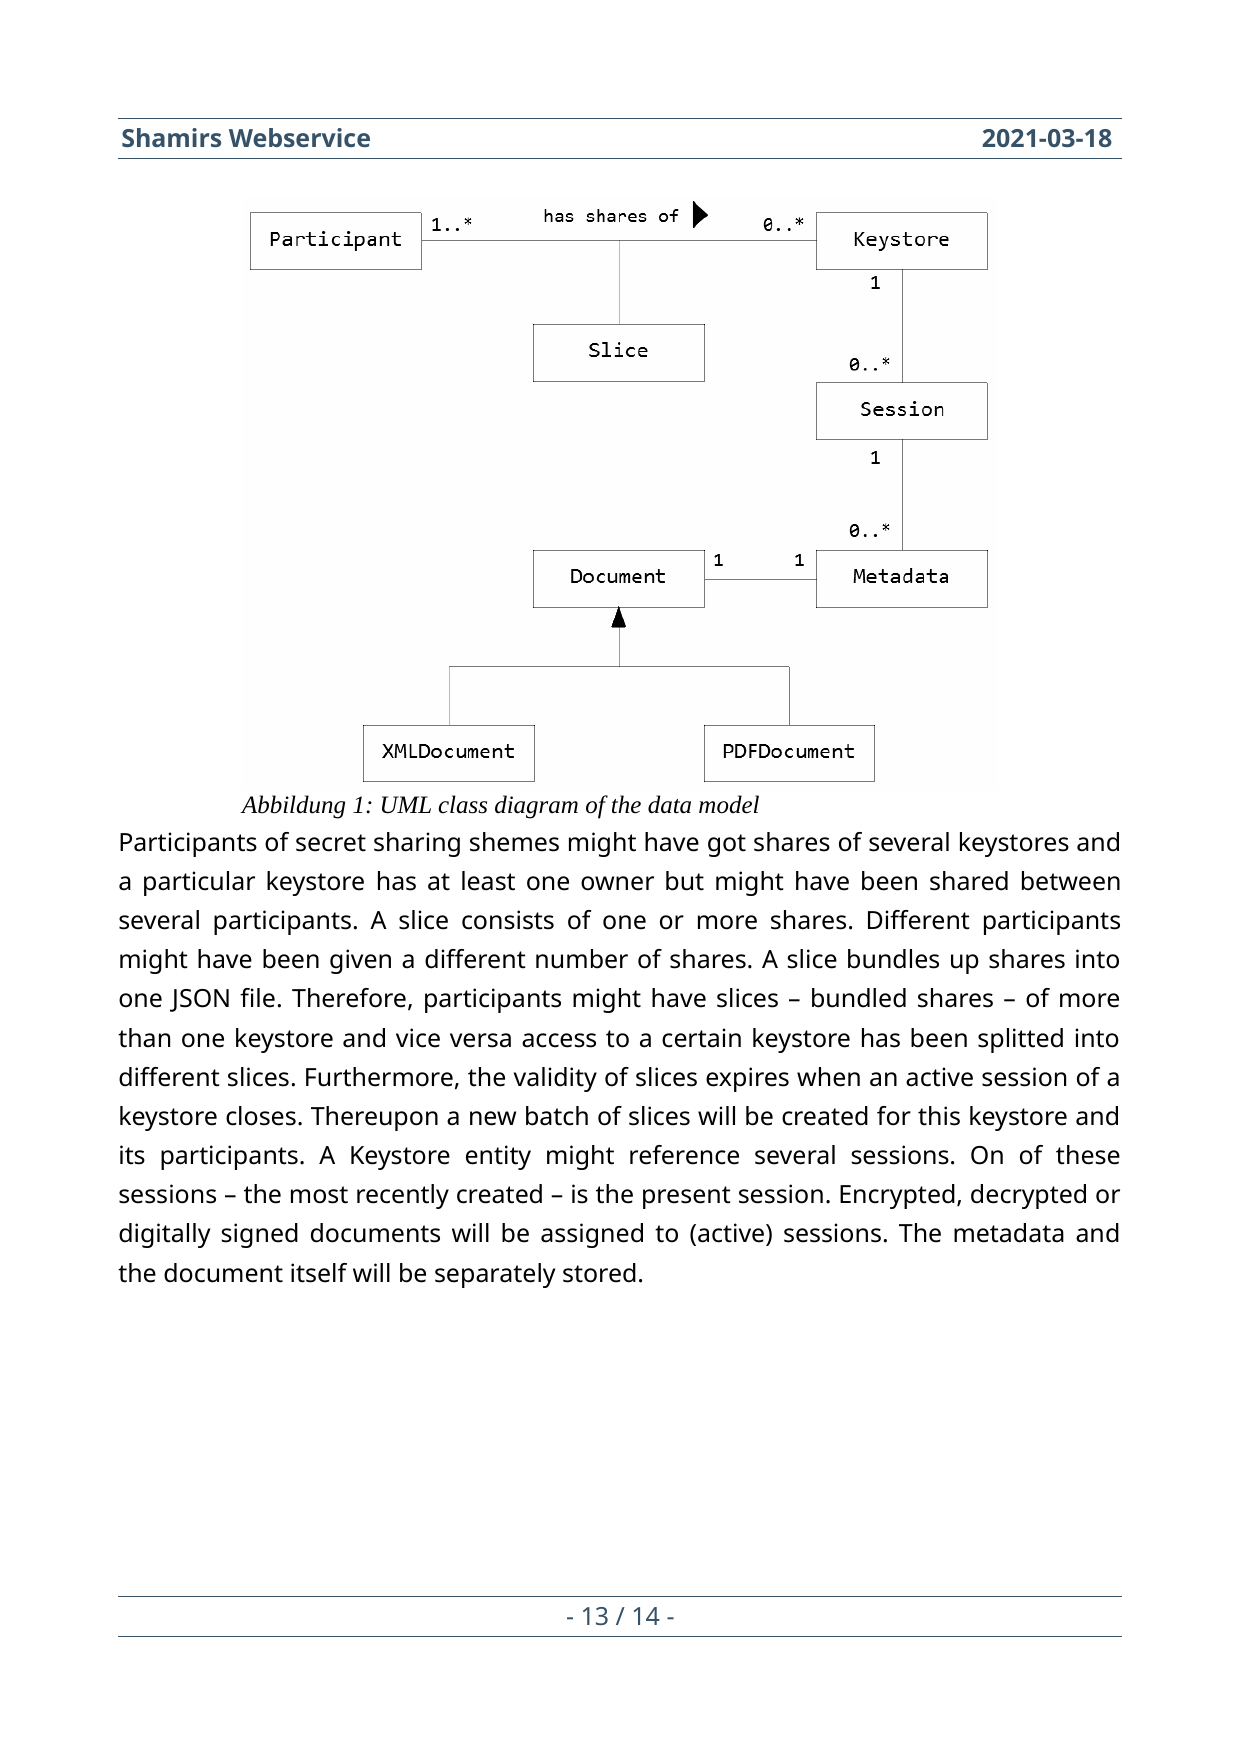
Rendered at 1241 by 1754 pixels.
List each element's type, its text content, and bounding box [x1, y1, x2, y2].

picture [241, 198, 999, 791]
text Participants of secret sharing shemes might have got shares of several keystores and a particular keystore has at least one owner but might have been shared between several participants. A slice consists of one or more shares. Different participants might have been given a different number of shares. A slice bundles up shares into one JSON file. Therefore, participants might have slices – bundled shares – of more than one keystore and vice versa access to a certain keystore has been splitted into different slices. Furthermore, the validity of slices expires when an active session of a keystore closes. Thereupon a new batch of slices will be created for this keystore and its participants. A Keystore entity might reference several sessions. On of these sessions – the most recently created – is the present session. Encrypted, decrypted or digitally signed documents will be assigned to (active) sessions. The metadata and the document itself will be separately stored. [118, 186, 1122, 1289]
text Abbildung 1: UML class diagram of the data model [242, 791, 998, 819]
